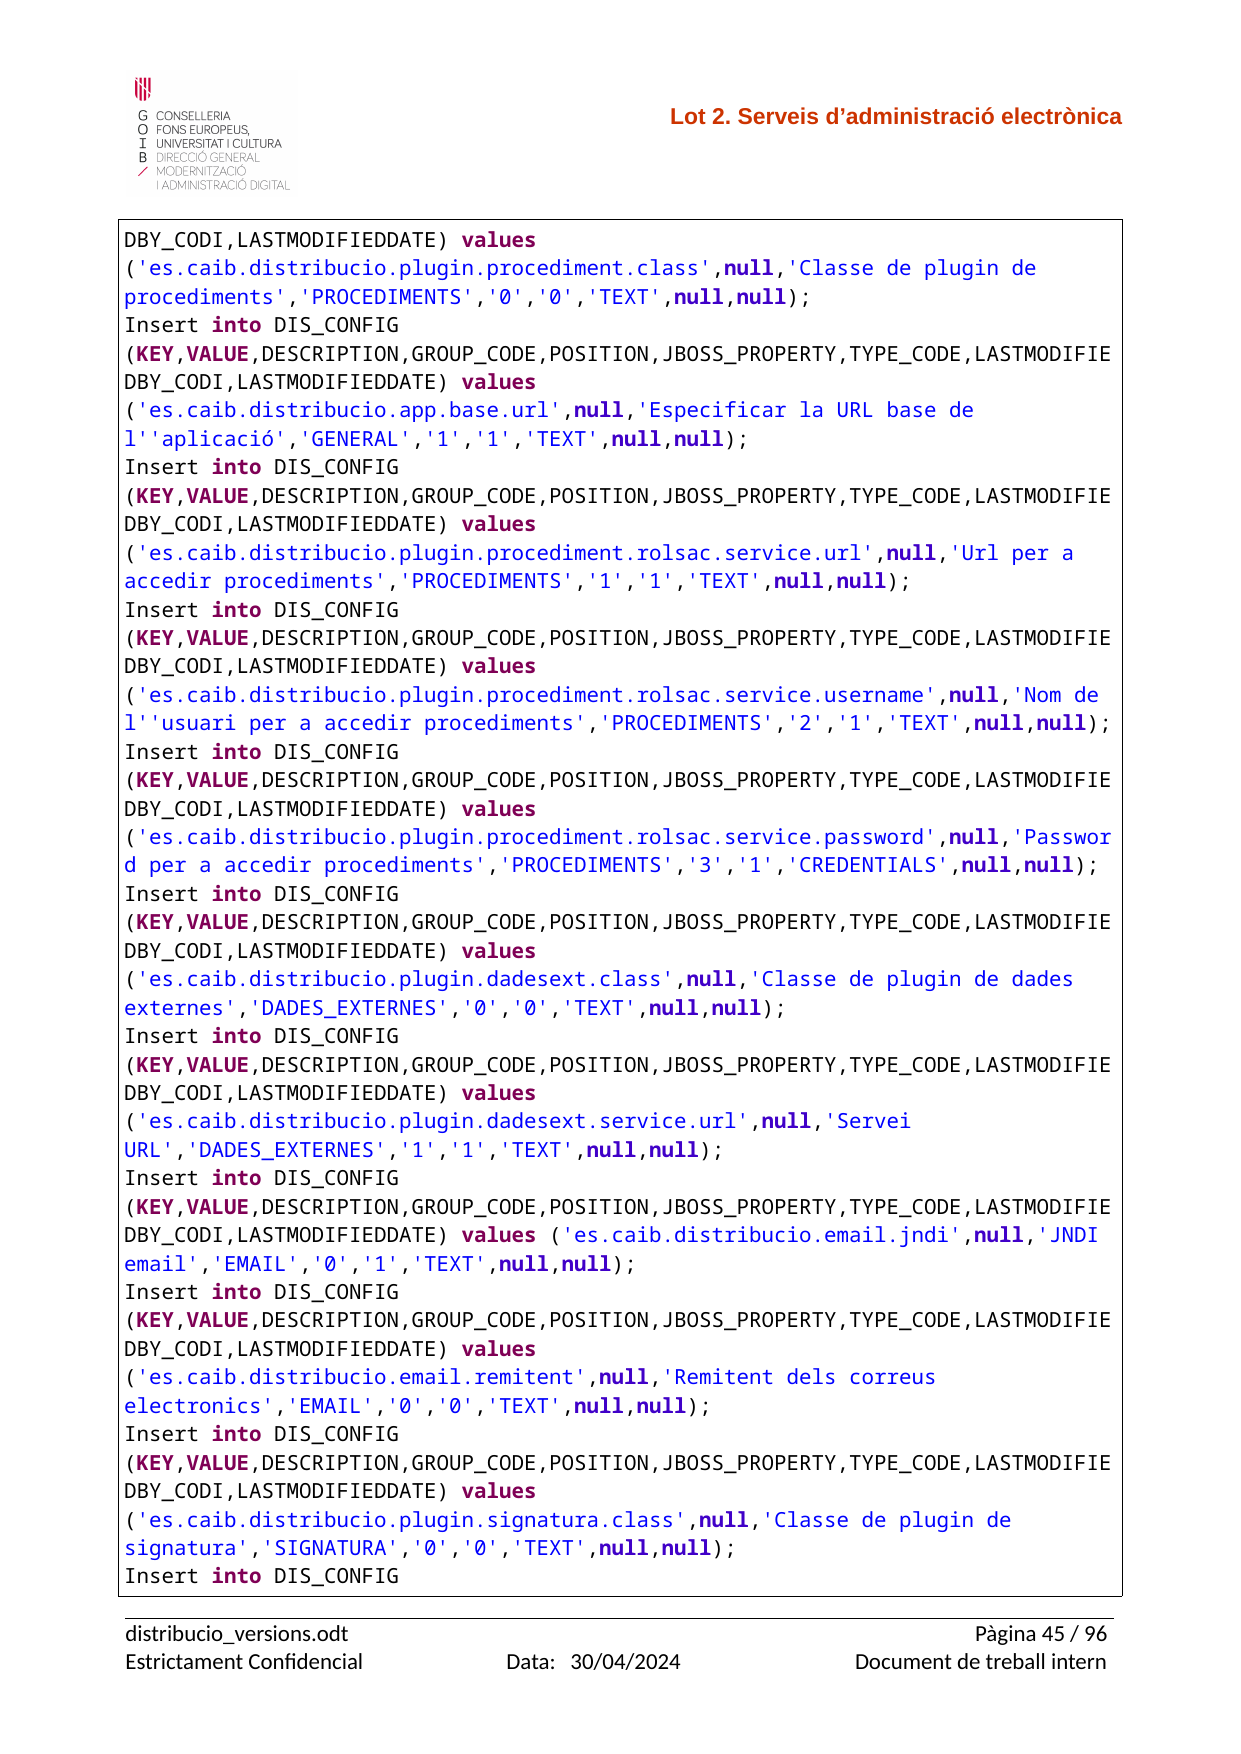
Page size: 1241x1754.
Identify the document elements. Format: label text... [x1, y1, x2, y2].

table_header DBY_CODI,LASTMODIFIEDDATE) values ('es.caib.distribucio.plugin.procediment.class',null,'Classe de plugin de procediments','PROCEDIMENTS','0','0','TEXT',null,null); Insert into DIS_CONFIG (KEY,VALUE,DESCRIPTION,GROUP_CODE,POSITION,JBOSS_PROPERTY,TYPE_CODE,LASTMODIFIEDBY_CODI,LASTMODIFIEDDATE) values ('es.caib.distribucio.app.base.url',null,'Especificar la URL base de l''aplicació','GENERAL','1','1','TEXT',null,null); Insert into DIS_CONFIG (KEY,VALUE,DESCRIPTION,GROUP_CODE,POSITION,JBOSS_PROPERTY,TYPE_CODE,LASTMODIFIEDBY_CODI,LASTMODIFIEDDATE) values ('es.caib.distribucio.plugin.procediment.rolsac.service.url',null,'Url per a accedir procediments','PROCEDIMENTS','1','1','TEXT',null,null); Insert into DIS_CONFIG (KEY,VALUE,DESCRIPTION,GROUP_CODE,POSITION,JBOSS_PROPERTY,TYPE_CODE,LASTMODIFIEDBY_CODI,LASTMODIFIEDDATE) values ('es.caib.distribucio.plugin.procediment.rolsac.service.username',null,'Nom de l''usuari per a accedir procediments','PROCEDIMENTS','2','1','TEXT',null,null); Insert into DIS_CONFIG (KEY,VALUE,DESCRIPTION,GROUP_CODE,POSITION,JBOSS_PROPERTY,TYPE_CODE,LASTMODIFIEDBY_CODI,LASTMODIFIEDDATE) values ('es.caib.distribucio.plugin.procediment.rolsac.service.password',null,'Password per a accedir procediments','PROCEDIMENTS','3','1','CREDENTIALS',null,null); Insert into DIS_CONFIG (KEY,VALUE,DESCRIPTION,GROUP_CODE,POSITION,JBOSS_PROPERTY,TYPE_CODE,LASTMODIFIEDBY_CODI,LASTMODIFIEDDATE) values ('es.caib.distribucio.plugin.dadesext.class',null,'Classe de plugin de dades externes','DADES_EXTERNES','0','0','TEXT',null,null); Insert into DIS_CONFIG (KEY,VALUE,DESCRIPTION,GROUP_CODE,POSITION,JBOSS_PROPERTY,TYPE_CODE,LASTMODIFIEDBY_CODI,LASTMODIFIEDDATE) values ('es.caib.distribucio.plugin.dadesext.service.url',null,'Servei URL','DADES_EXTERNES','1','1','TEXT',null,null); Insert into DIS_CONFIG (KEY,VALUE,DESCRIPTION,GROUP_CODE,POSITION,JBOSS_PROPERTY,TYPE_CODE,LASTMODIFIEDBY_CODI,LASTMODIFIEDDATE) values ('es.caib.distribucio.email.jndi',null,'JNDI email','EMAIL','0','1','TEXT',null,null); Insert into DIS_CONFIG (KEY,VALUE,DESCRIPTION,GROUP_CODE,POSITION,JBOSS_PROPERTY,TYPE_CODE,LASTMODIFIEDBY_CODI,LASTMODIFIEDDATE) values ('es.caib.distribucio.email.remitent',null,'Remitent dels correus electronics','EMAIL','0','0','TEXT',null,null); Insert into DIS_CONFIG (KEY,VALUE,DESCRIPTION,GROUP_CODE,POSITION,JBOSS_PROPERTY,TYPE_CODE,LASTMODIFIEDBY_CODI,LASTMODIFIEDDATE) values ('es.caib.distribucio.plugin.signatura.class',null,'Classe de plugin de signatura','SIGNATURA','0','0','TEXT',null,null); Insert into DIS_CONFIG [119, 220, 1122, 1596]
picture [126, 70, 299, 197]
